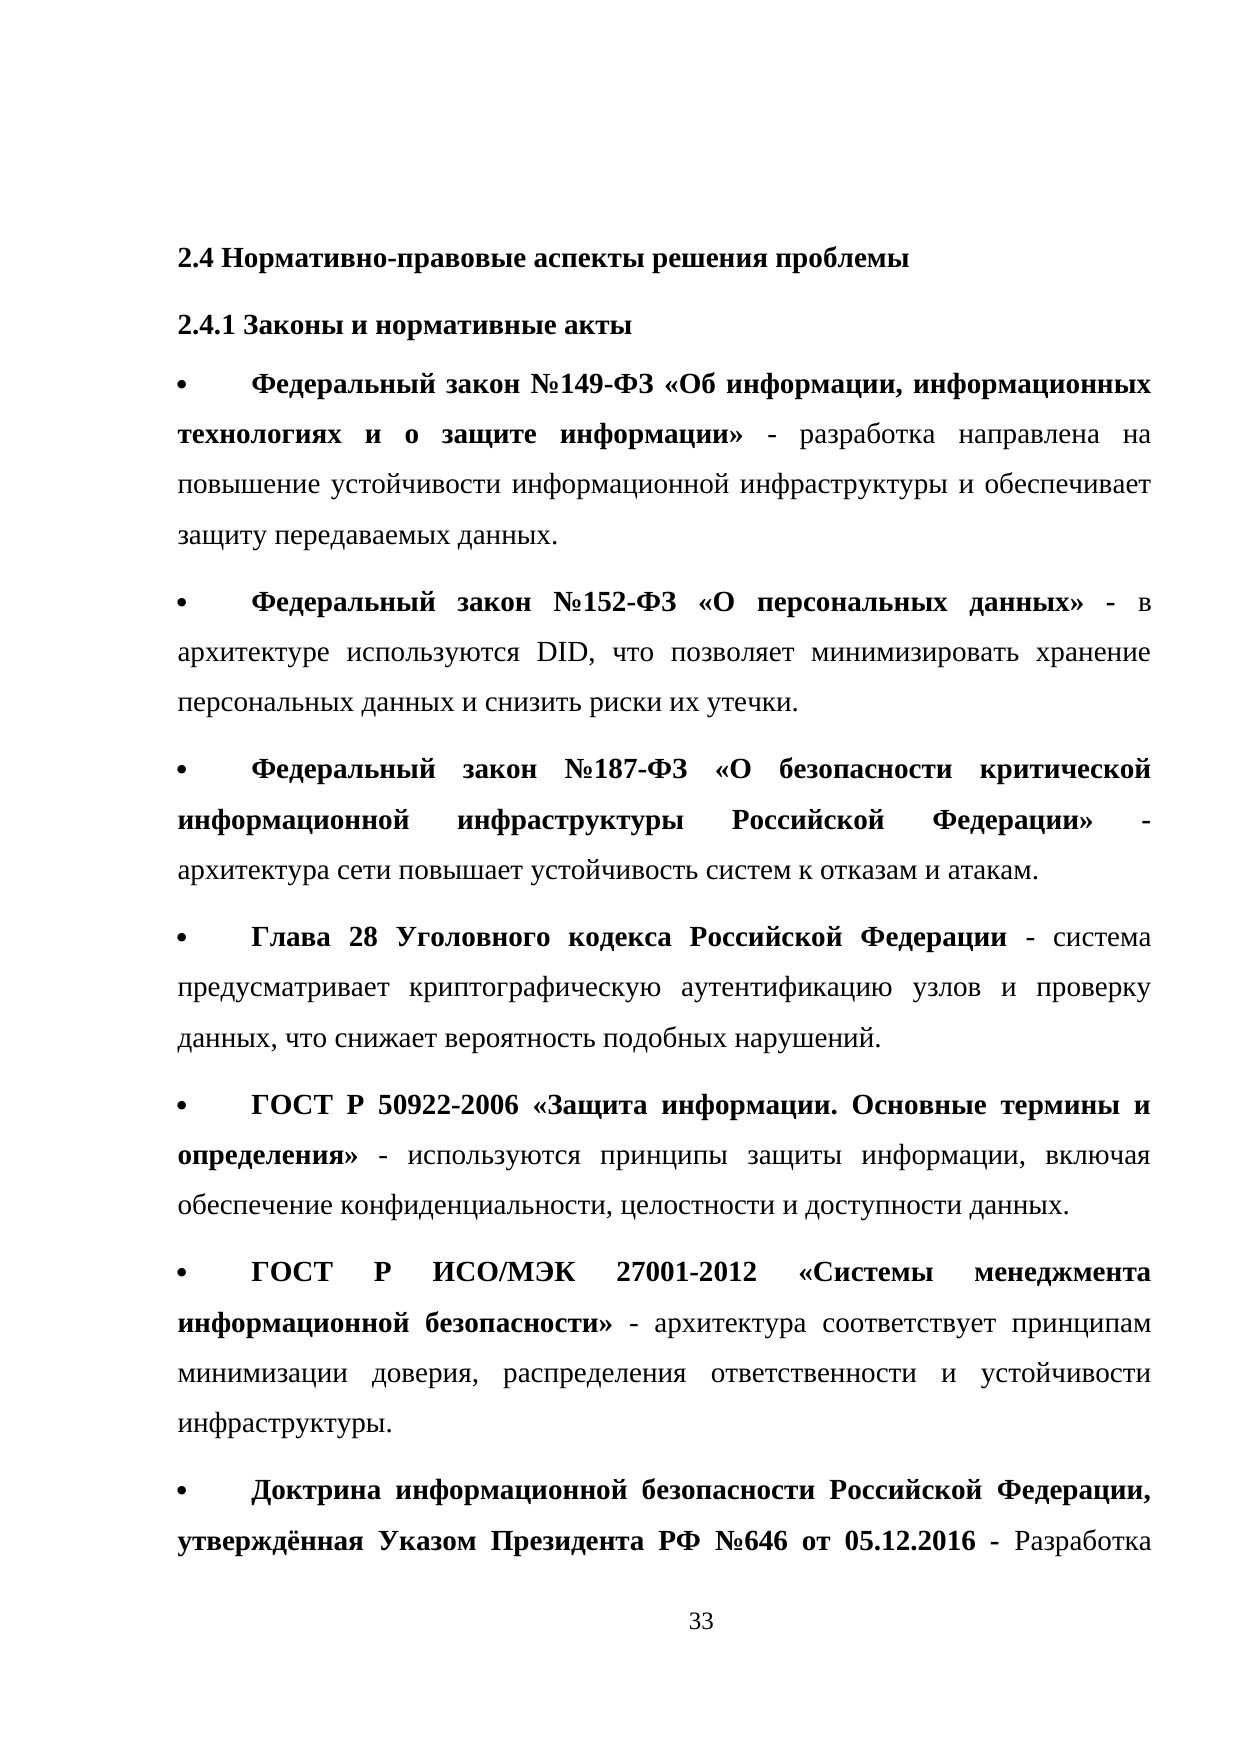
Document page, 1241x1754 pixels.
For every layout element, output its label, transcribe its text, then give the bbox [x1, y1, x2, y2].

list Доктрина информационной безопасности Российской Федерации, утверждённая Указом Президента РФ №646 от 05.12.2016 - Разработка [177, 1472, 1152, 1556]
list Федеральный закон №187-ФЗ «О безопасности критической информационной инфраструктуры Российской Федерации» - архитектура сети повышает устойчивость систем к отказам и атакам. [177, 752, 1152, 886]
list Федеральный закон №152-ФЗ «О персональных данных» - в архитектуре используются DID, что позволяет минимизировать хранение персональных данных и снизить риски их утечки. [177, 584, 1152, 718]
text 2.4 Нормативно-правовые аспекты решения проблемы [177, 240, 1152, 274]
text 2.4.1 Законы и нормативные акты [177, 307, 1152, 341]
list ГОСТ Р 50922-2006 «Защита информации. Основные термины и определения» - используются принципы защиты информации, включая обеспечение конфиденциальности, целостности и доступности данных. [177, 1087, 1152, 1221]
list Федеральный закон №149-ФЗ «Об информации, информационных технологиях и о защите информации» - разработка направлена на повышение устойчивости информационной инфраструктуры и обеспечивает защиту передаваемых данных. [177, 366, 1152, 551]
list ГОСТ Р ИСО/МЭК 27001-2012 «Системы менеджмента информационной безопасности» - архитектура соответствует принципам минимизации доверия, распределения ответственности и устойчивости инфраструктуры. [177, 1254, 1152, 1439]
list Глава 28 Уголовного кодекса Российской Федерации - система предусматривает криптографическую аутентификацию узлов и проверку данных, что снижает вероятность подобных нарушений. [177, 919, 1152, 1053]
